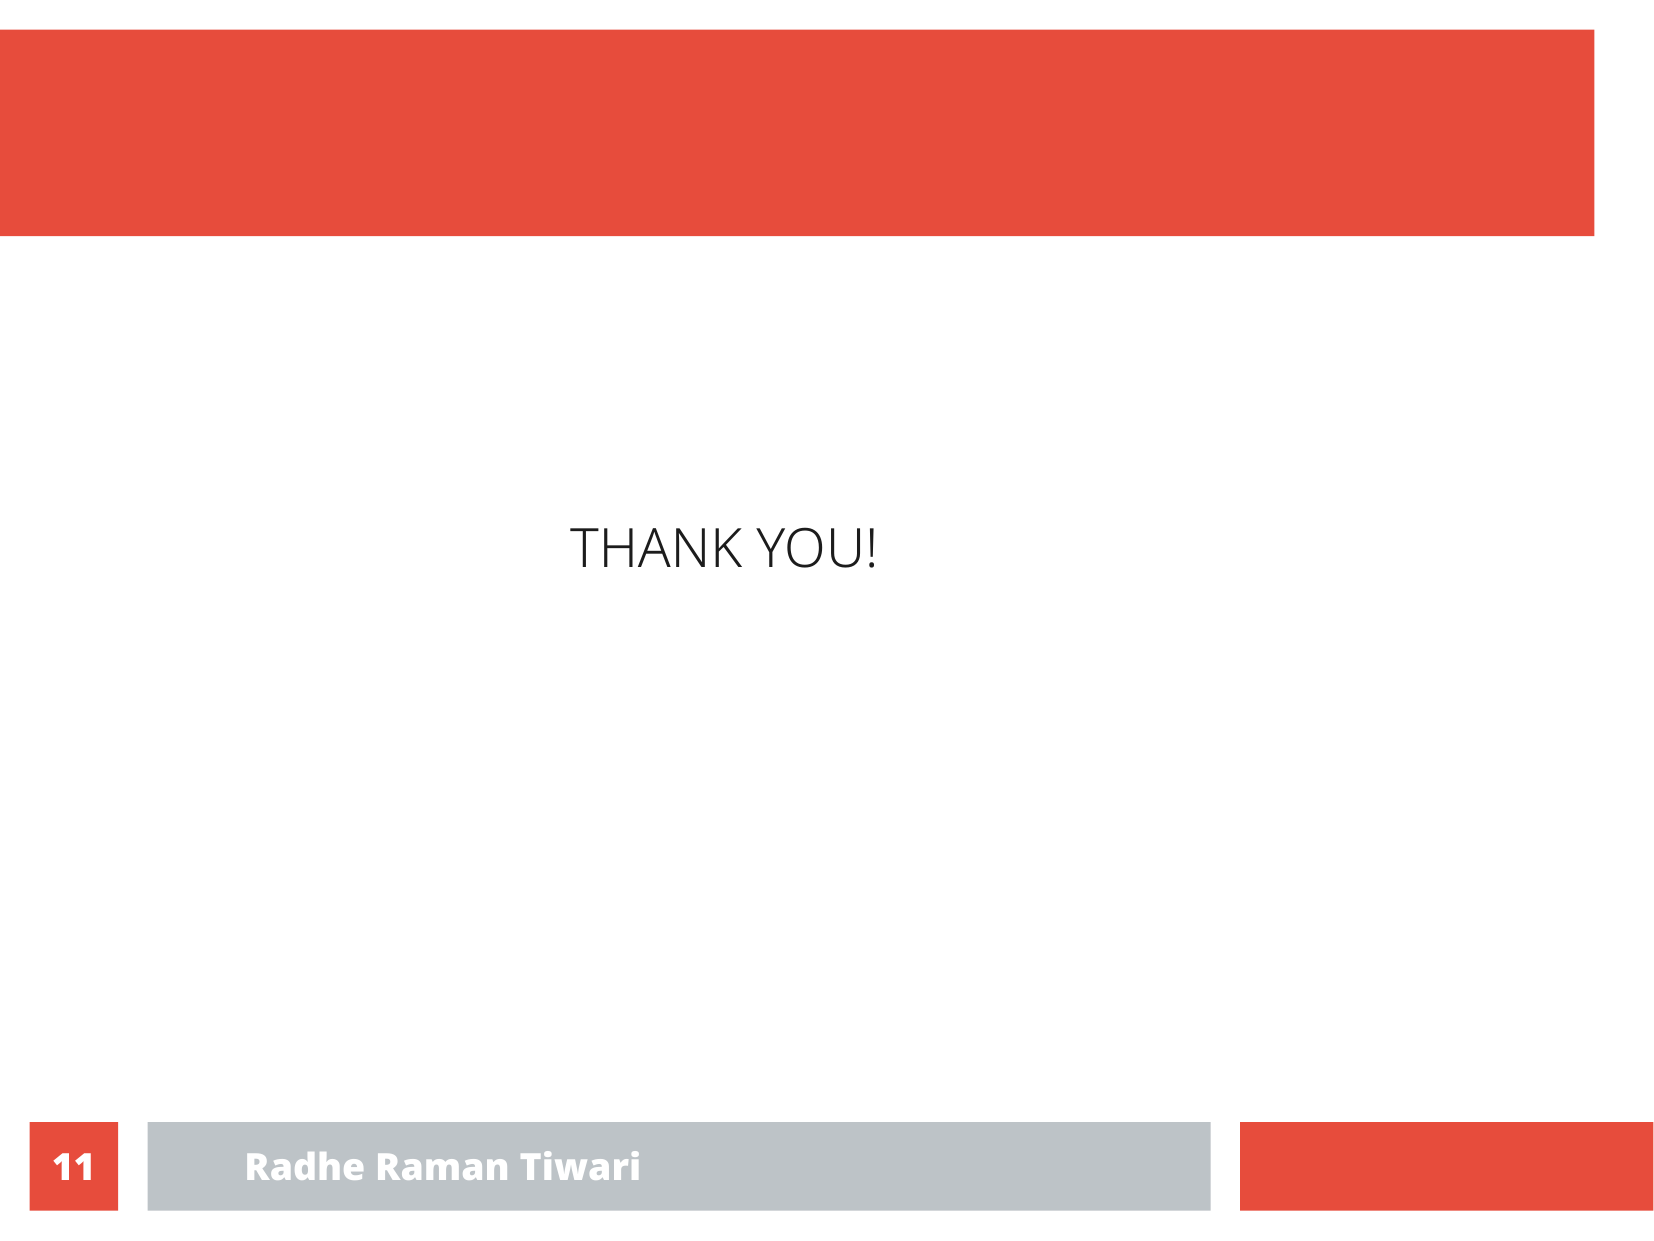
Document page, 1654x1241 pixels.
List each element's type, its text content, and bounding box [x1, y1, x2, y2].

subtitle THANK YOU! [570, 510, 1654, 1171]
